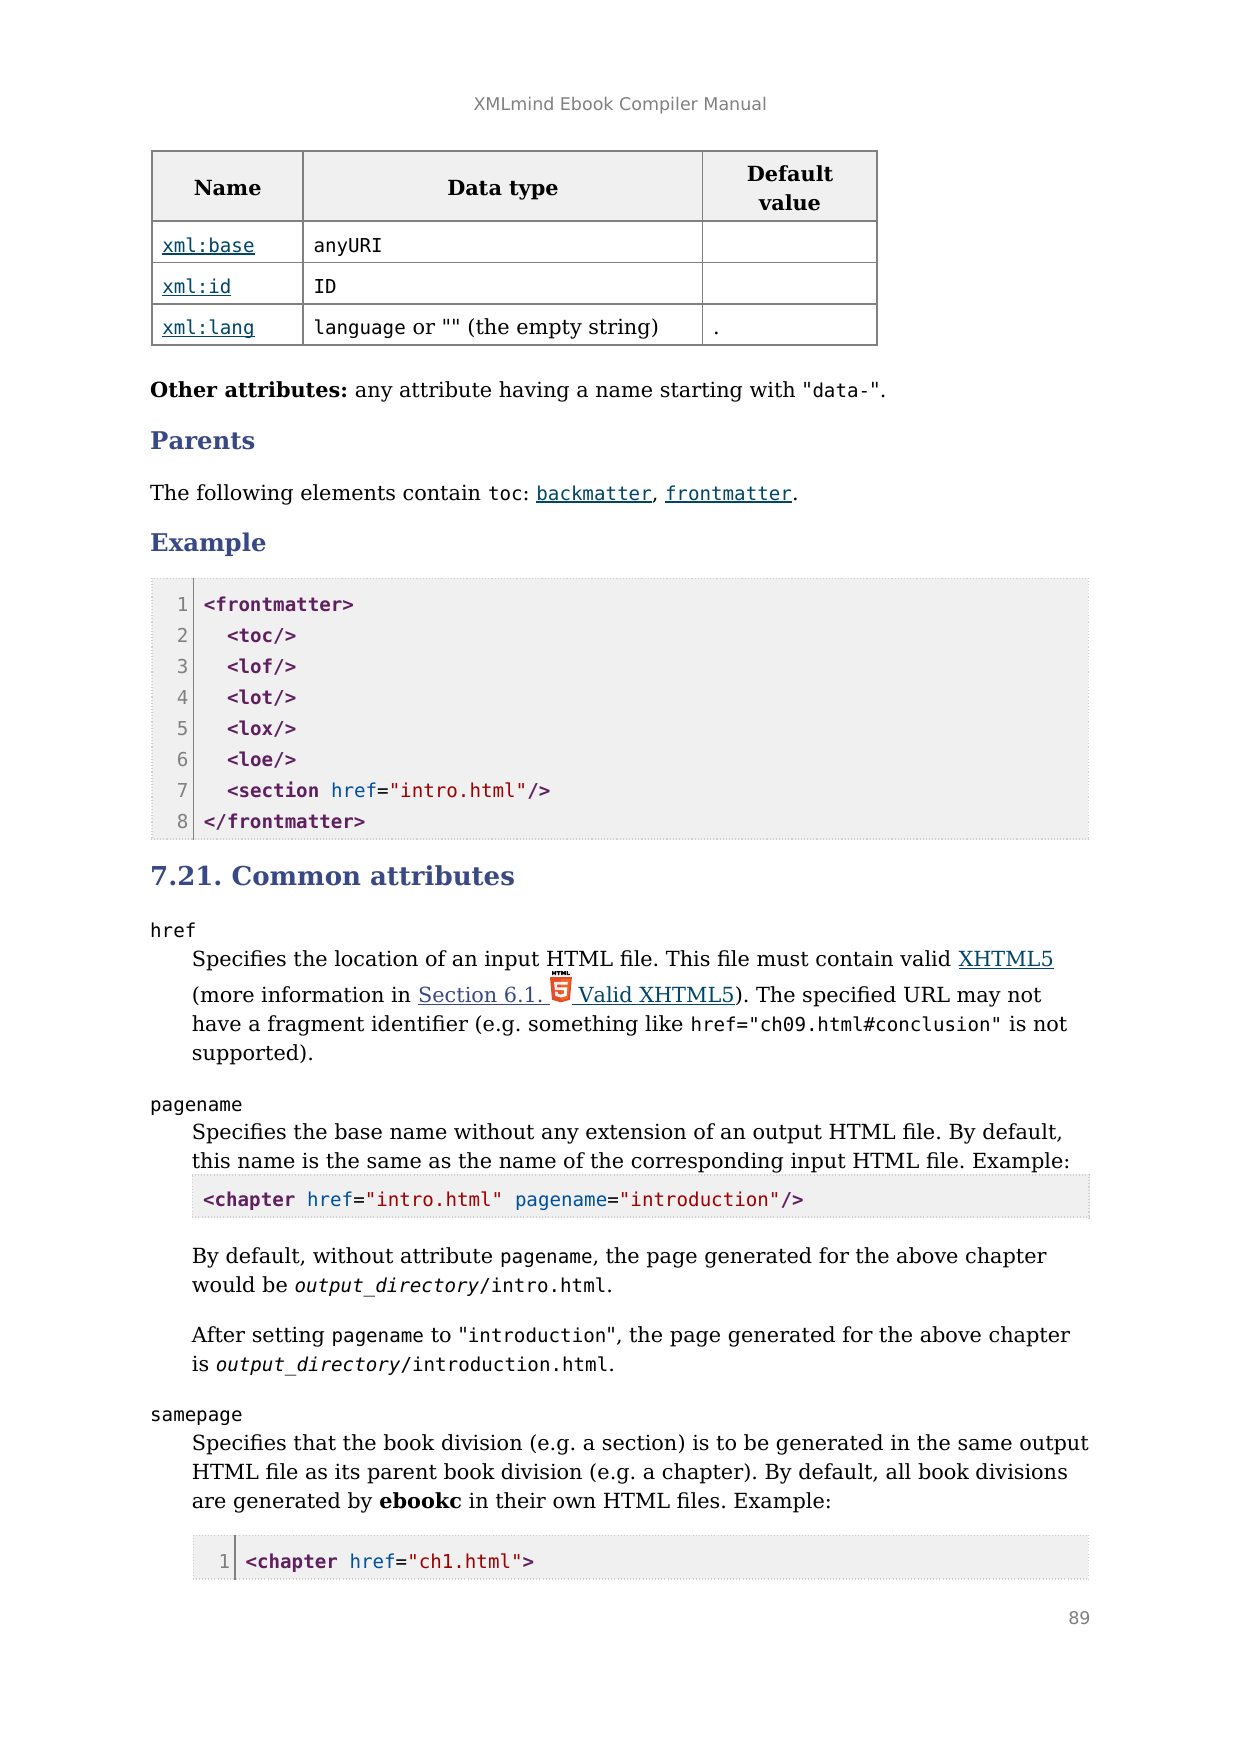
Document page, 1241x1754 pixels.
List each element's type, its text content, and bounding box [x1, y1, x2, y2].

table_header Data type [304, 152, 702, 220]
table_cell . [703, 305, 876, 344]
text <chapter href="intro.html" pagename="introduction"/> [192, 1174, 1090, 1218]
table_header Default value [703, 152, 876, 220]
text Parents [150, 423, 1090, 455]
table_cell anyURI [304, 222, 702, 262]
table_cell [703, 263, 876, 303]
table_cell xml:base [153, 222, 302, 262]
text href [150, 913, 1090, 942]
table_cell ID [304, 263, 702, 303]
subtitle 7.21. Common attributes [150, 861, 1090, 892]
table_header 1 2 3 4 5 6 7 8 [152, 578, 193, 838]
table_header Name [153, 152, 302, 220]
text Example [150, 526, 1090, 557]
table_cell xml:id [153, 263, 302, 303]
text By default, without attribute pagename, the page generated for the above chapter would be output_directory/intro.html. [192, 1239, 1090, 1297]
text After setting pagename to "introduction", the page generated for the above chapter is output_directory/introduction.html. [192, 1318, 1090, 1376]
text Specifies that the book division (e.g. a section) is to be generated in the same output HTML file as its parent book division (e.g. a chapter). By default, all book divisions are generated by ebookc in their own HTML files. Example: [192, 1426, 1090, 1514]
text Specifies the location of an input HTML file. This file must contain valid XHTML5 (more information in Section 6.1. Valid XHTML5). The specified URL may not have a fragment identifier (e.g. something like href="ch09.html#conclusion" is not supported). [192, 942, 1090, 1066]
text Specifies the base name without any extension of an output HTML file. By default, this name is the same as the name of the corresponding input HTML file. Example: [192, 1116, 1090, 1174]
text samepage [150, 1397, 1090, 1426]
table_header <chapter href="ch1.html"> [236, 1535, 1088, 1578]
table_header 1 [193, 1535, 234, 1578]
table_cell language or "" (the empty string) [304, 305, 702, 344]
text pagename [150, 1086, 1090, 1116]
table_cell xml:lang [153, 305, 302, 344]
table_cell [703, 222, 876, 262]
text Other attributes: any attribute having a name starting with "data-". [150, 373, 1090, 403]
table_header <frontmatter> <toc/> <lof/> <lot/> <lox/> <loe/> <section href="intro.html"/> </frontmatter> [194, 578, 1088, 838]
text The following elements contain toc: backmatter, frontmatter. [150, 476, 1090, 505]
